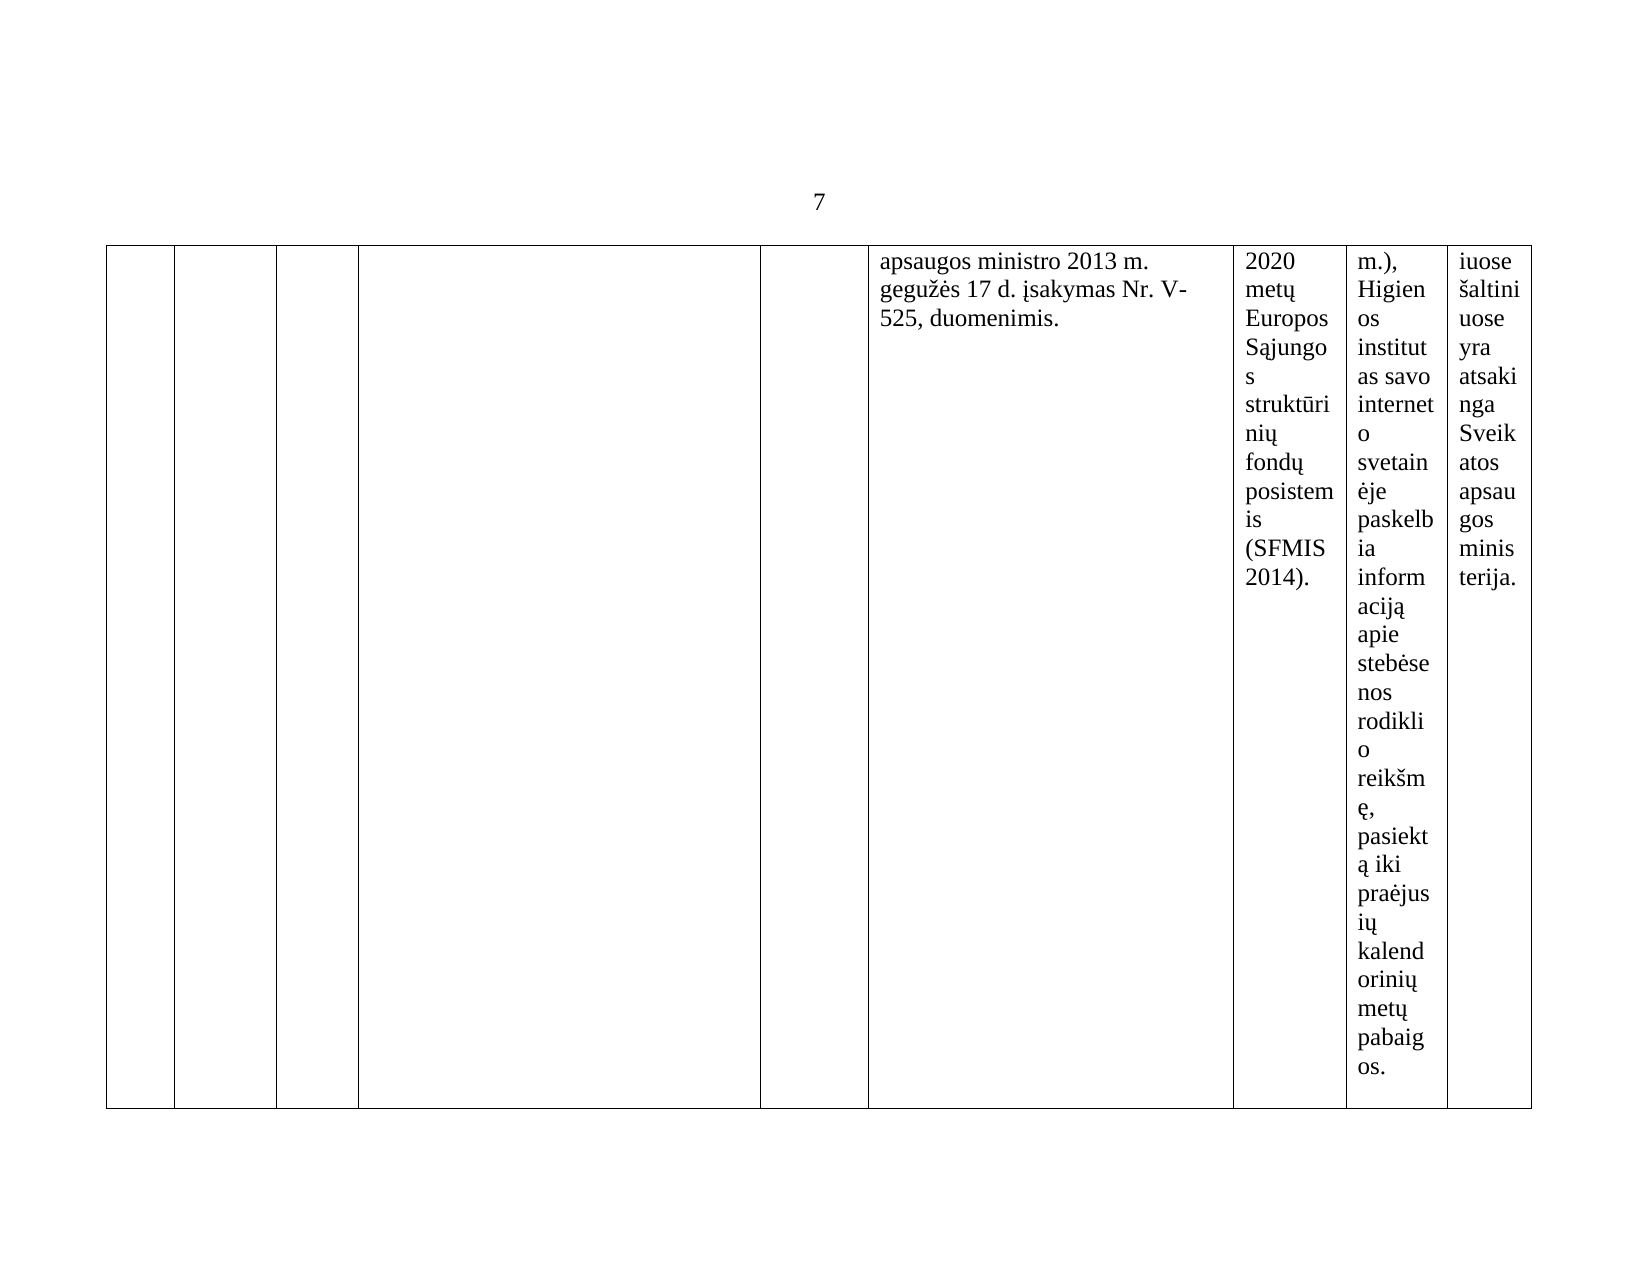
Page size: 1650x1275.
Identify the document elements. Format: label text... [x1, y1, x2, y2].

table_cell [761, 246, 868, 1108]
table_cell [277, 246, 358, 1108]
table_cell iuose šaltiniuose yra atsakinga Sveikatos apsaugos ministerija. [1448, 246, 1531, 1108]
table_cell 2020 metų Europos Sąjungos struktūrinių fondų posistemis (SFMIS2014). [1234, 246, 1346, 1108]
table_cell [107, 246, 174, 1108]
table_cell [175, 246, 276, 1108]
table_cell [359, 246, 760, 1108]
table_cell apsaugos ministro 2013 m. gegužės 17 d. įsakymas Nr. V-525, duomenimis. [869, 246, 1233, 1108]
table_cell m.), Higienos institutas savo interneto svetainėje paskelbia informaciją apie stebėsenos rodiklio reikšmę, pasiektą iki praėjusių kalendorinių metų pabaigos. [1347, 246, 1447, 1108]
